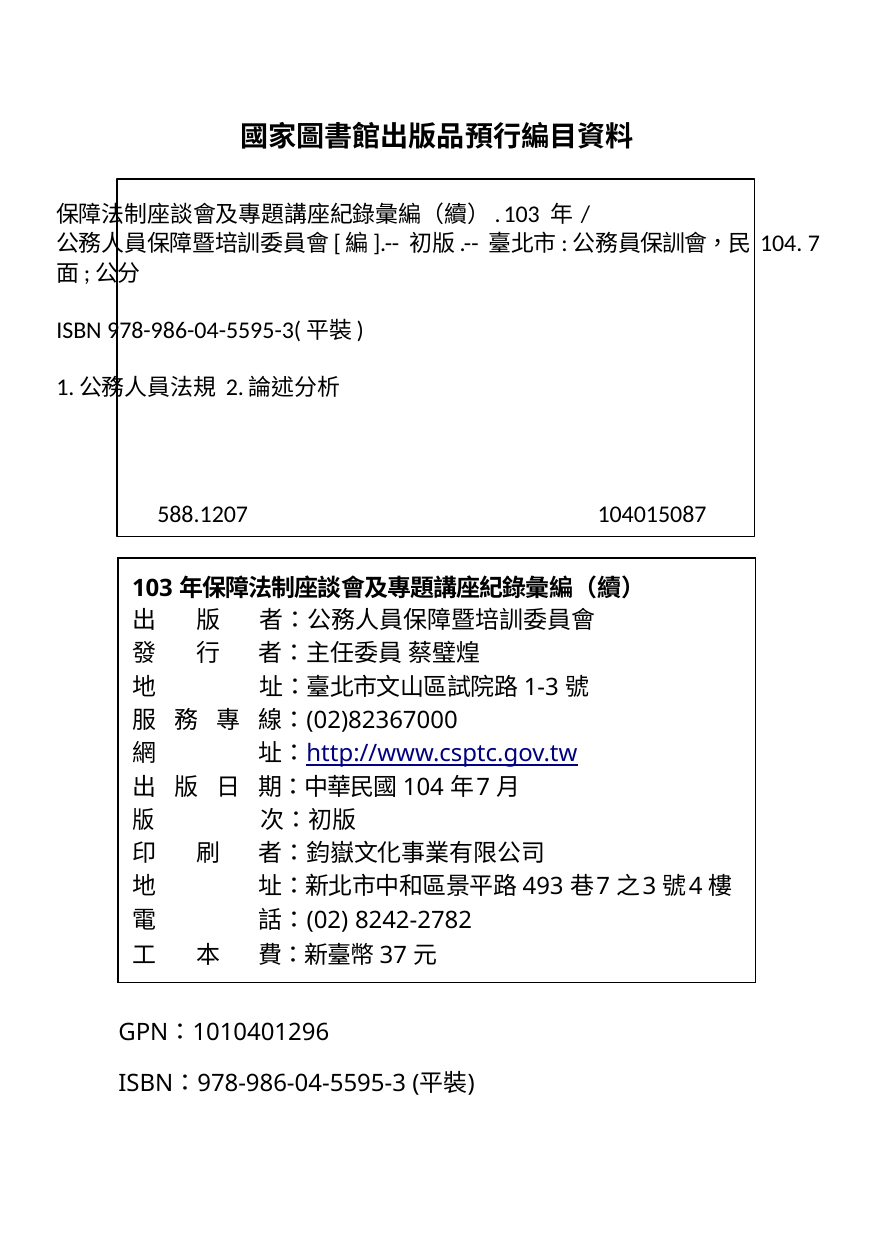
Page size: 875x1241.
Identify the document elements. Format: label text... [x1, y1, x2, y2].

table_cell 者：主任委員 蔡璧煌 [249, 637, 755, 670]
table_cell [216, 870, 249, 903]
table_cell 刷 [165, 837, 216, 870]
table_cell [165, 803, 216, 837]
table_cell 次：初版 [249, 803, 755, 837]
table_cell 印 [119, 837, 165, 870]
table_cell 日 [216, 770, 249, 803]
table_cell 本 [165, 936, 216, 982]
table_cell [165, 870, 216, 903]
table_cell 版 [119, 803, 165, 837]
table_cell 網 [119, 737, 165, 770]
table_cell 址：臺北市文山區試院路 1-3 號 [249, 670, 755, 703]
table_cell 期：中華民國 104 年 7 月 [249, 770, 755, 803]
table_cell [165, 670, 216, 703]
table_cell [216, 737, 249, 770]
table_cell 行 [165, 637, 216, 670]
table_cell [216, 837, 249, 870]
text 國家圖書館出版品預行編目資料 [240, 116, 793, 155]
table_cell 址：新北市中和區景平路 493 巷 7 之 3 號 4 樓 [249, 870, 755, 903]
table_cell 版 [165, 604, 249, 637]
table_cell 者：公務人員保障暨培訓委員會 [249, 604, 755, 637]
table_cell 版 [165, 770, 216, 803]
table_cell 話：(02) 8242-2782 [249, 903, 755, 936]
table_cell 址：http://www.csptc.gov.tw [249, 737, 755, 770]
table_cell 服 [119, 703, 165, 737]
table_cell 線：(02)82367000 [249, 703, 755, 737]
table_cell 發 [119, 637, 165, 670]
table_cell [165, 737, 216, 770]
table_cell 地 [119, 670, 165, 703]
table_cell [216, 803, 249, 837]
text GPN：1010401296 [118, 1014, 793, 1047]
table_cell 專 [216, 703, 249, 737]
table_cell [216, 936, 249, 982]
table_header 103 年保障法制座談會及專題講座紀錄彙編（續） [119, 559, 755, 603]
table_cell 者：鈞嶽文化事業有限公司 [249, 837, 755, 870]
table_cell 出 [119, 604, 165, 637]
table_cell [216, 903, 249, 936]
table_cell 電 [119, 903, 165, 936]
table_cell 務 [165, 703, 216, 737]
table_cell 工 [119, 936, 165, 982]
table_cell 出 [119, 770, 165, 803]
table_cell [216, 670, 249, 703]
table_cell 地 [119, 870, 165, 903]
text ISBN：978-986-04-5595-3 (平裝) [118, 1066, 793, 1098]
table_cell [165, 903, 216, 936]
table_cell [216, 637, 249, 670]
table_cell 費：新臺幣 37 元 [249, 936, 755, 982]
